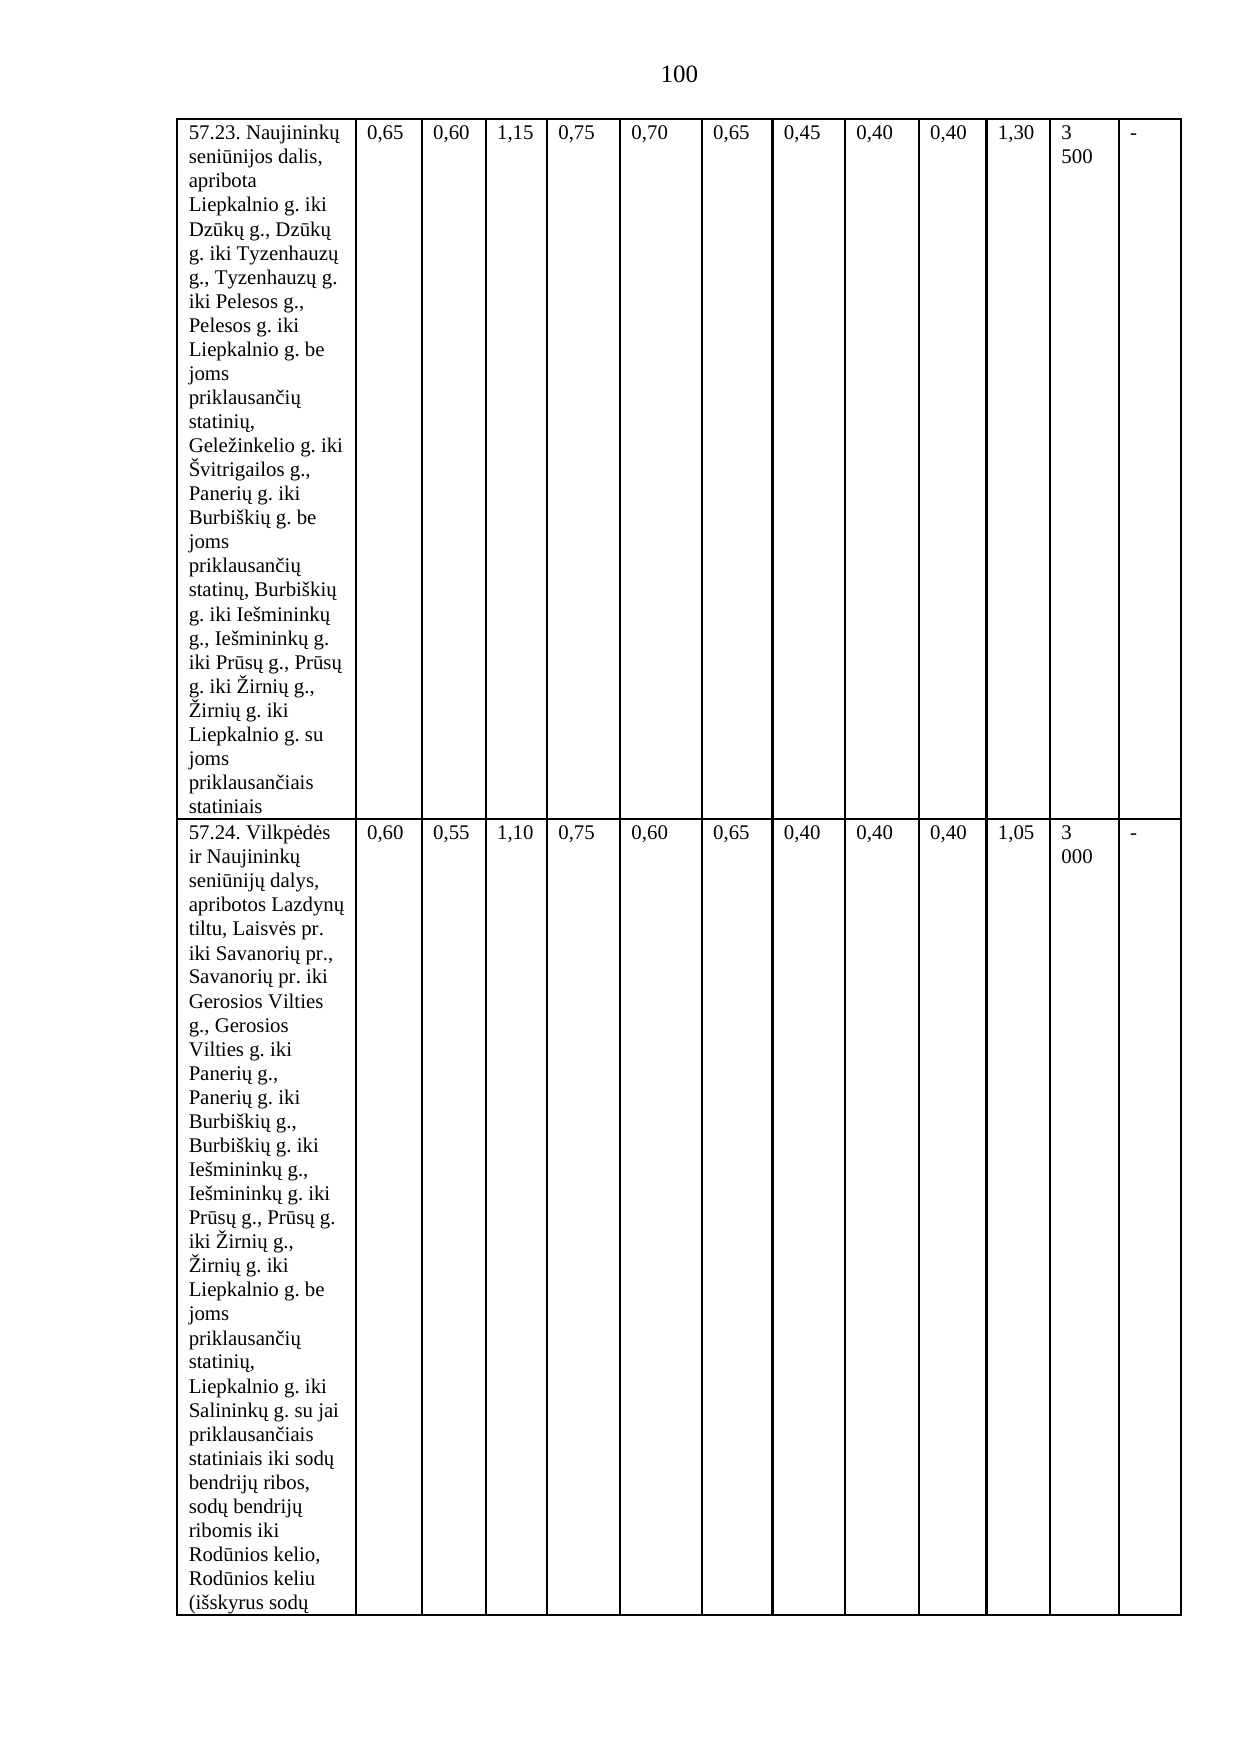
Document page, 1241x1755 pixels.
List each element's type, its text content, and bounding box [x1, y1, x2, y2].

table_cell 1,05 [988, 820, 1049, 1614]
table_cell 0,60 [621, 820, 701, 1614]
table_cell 0,65 [357, 120, 421, 818]
table_cell 0,60 [357, 820, 421, 1614]
table_cell 0,60 [423, 120, 485, 818]
table_cell 0,55 [423, 820, 485, 1614]
table_cell 0,40 [846, 120, 918, 818]
table_cell 0,75 [548, 120, 619, 818]
table_cell 0,40 [920, 820, 985, 1614]
table_cell 1,30 [988, 120, 1049, 818]
table_cell - [1120, 820, 1180, 1614]
table_cell 57.24. Vilkpėdės ir Naujininkų seniūnijų dalys, apribotos Lazdynų tiltu, Laisvės pr. iki Savanorių pr., Savanorių pr. iki Gerosios Vilties g., Gerosios Vilties g. iki Panerių g., Panerių g. iki Burbiškių g., Burbiškių g. iki Iešmininkų g., Iešmininkų g. iki Prūsų g., Prūsų g. iki Žirnių g., Žirnių g. iki Liepkalnio g. be joms priklausančių statinių, Liepkalnio g. iki Salininkų g. su jai priklausančiais statiniais iki sodų bendrijų ribos, sodų bendrijų ribomis iki Rodūnios kelio, Rodūnios keliu (išskyrus sodų [178, 820, 355, 1614]
table_cell 0,65 [703, 120, 771, 818]
table_cell 1,15 [487, 120, 546, 818]
table_cell 0,70 [621, 120, 701, 818]
table_cell 3 000 [1051, 820, 1118, 1614]
table_cell 0,65 [703, 820, 771, 1614]
table_cell 0,45 [774, 120, 844, 818]
table_cell 57.23. Naujininkų seniūnijos dalis, apribota Liepkalnio g. iki Dzūkų g., Dzūkų g. iki Tyzenhauzų g., Tyzenhauzų g. iki Pelesos g., Pelesos g. iki Liepkalnio g. be joms priklausančių statinių, Geležinkelio g. iki Švitrigailos g., Panerių g. iki Burbiškių g. be joms priklausančių statinų, Burbiškių g. iki Iešmininkų g., Iešmininkų g. iki Prūsų g., Prūsų g. iki Žirnių g., Žirnių g. iki Liepkalnio g. su joms priklausančiais statiniais [178, 120, 355, 818]
table_cell 0,40 [774, 820, 844, 1614]
table_cell 0,40 [846, 820, 918, 1614]
table_cell 0,40 [920, 120, 985, 818]
table_cell 0,75 [548, 820, 619, 1614]
table_cell - [1120, 120, 1180, 818]
table_cell 3 500 [1051, 120, 1118, 818]
table_cell 1,10 [487, 820, 546, 1614]
